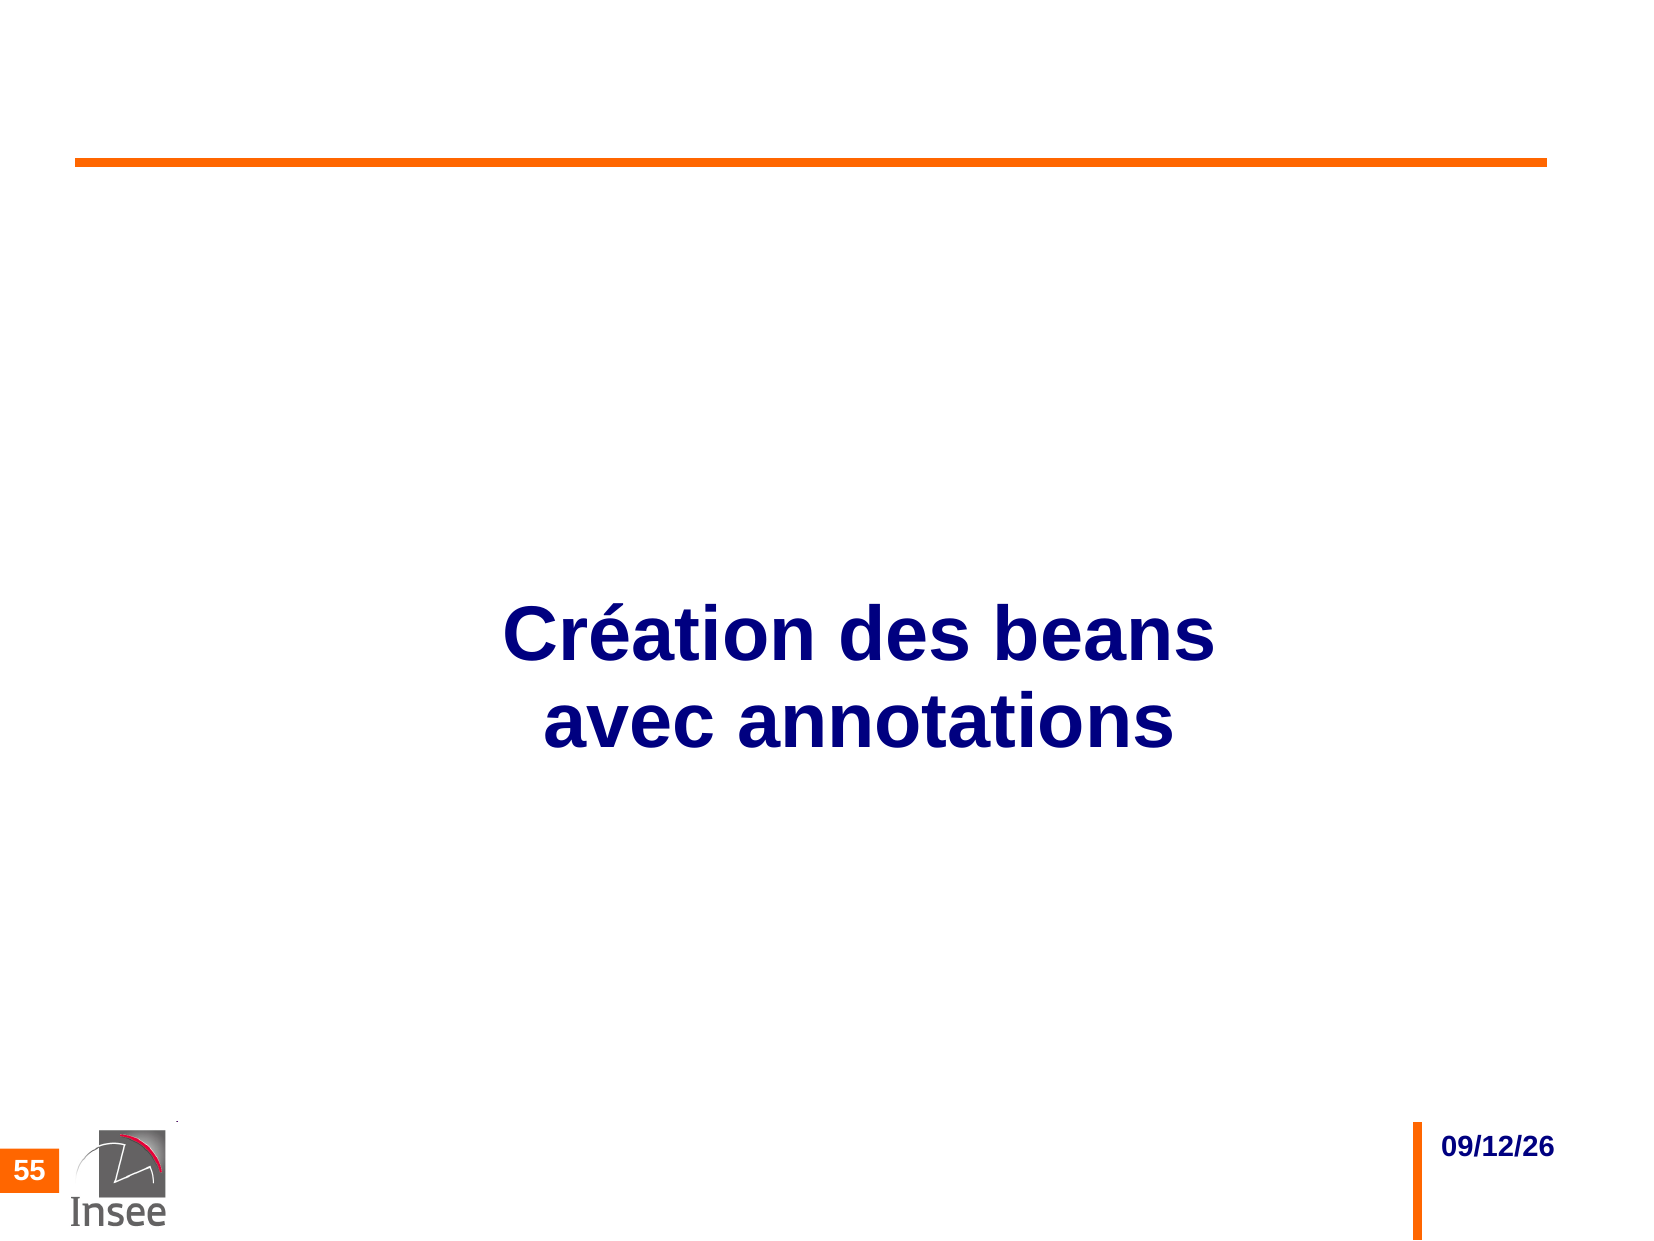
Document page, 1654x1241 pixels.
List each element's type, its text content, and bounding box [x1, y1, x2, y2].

picture [62, 1121, 178, 1241]
list Création des beans avec annotations [419, 590, 1235, 832]
